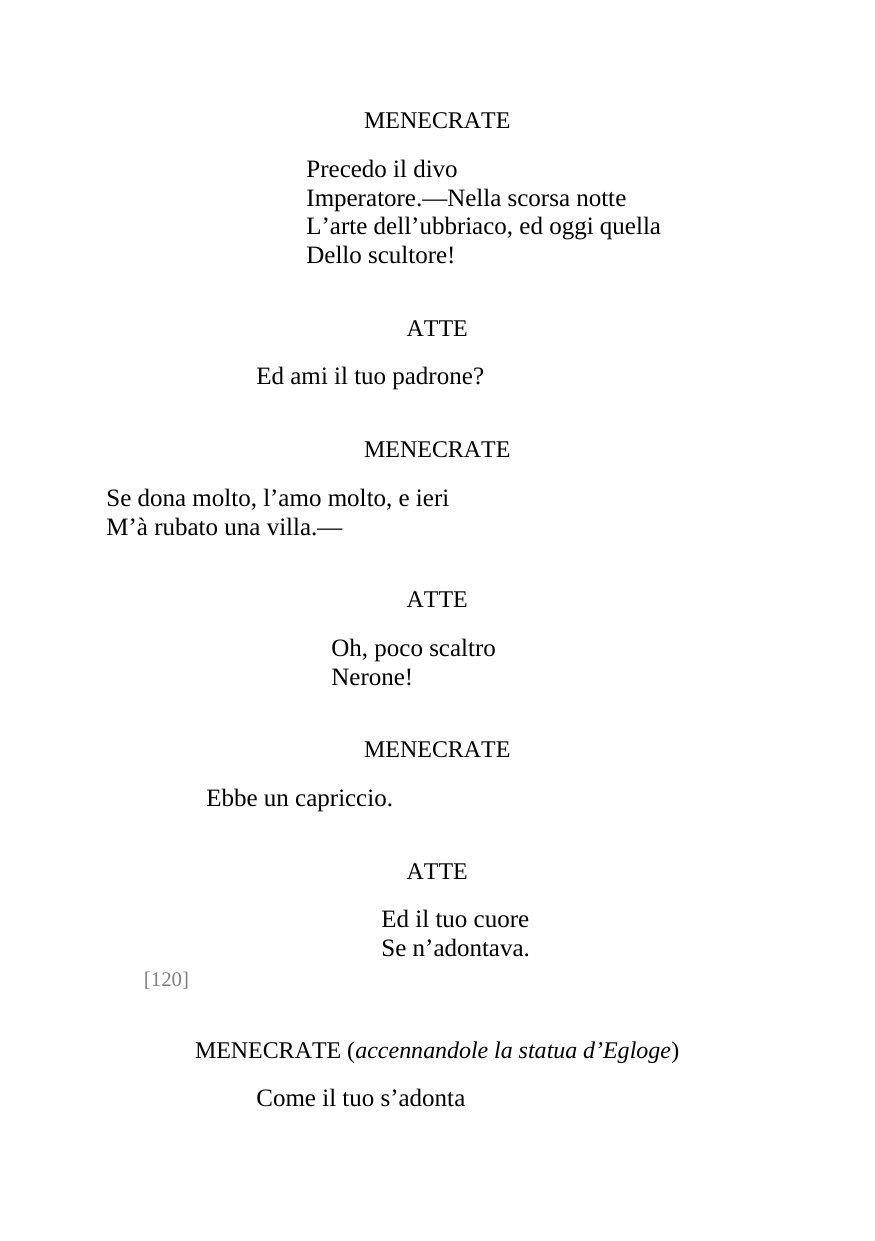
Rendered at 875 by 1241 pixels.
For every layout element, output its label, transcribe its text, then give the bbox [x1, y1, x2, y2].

text L’arte dell’ubbriaco, ed oggi quella [106, 211, 768, 240]
text Ebbe un capriccio. [106, 783, 768, 812]
text Imperatore.—Nella scorsa notte [106, 183, 768, 211]
text Se dona molto, l’amo molto, e ieri [106, 483, 768, 512]
text MENECRATE (accennandole la statua d’Egloge) [106, 1036, 768, 1063]
text [120] [106, 967, 768, 991]
text Come il tuo s’adonta [106, 1083, 768, 1112]
text Nerone! [106, 662, 768, 690]
text Precedo il divo [106, 154, 768, 183]
text ATTE [106, 585, 768, 613]
text ATTE [106, 314, 768, 341]
text Dello scultore! [106, 240, 768, 269]
text Se n’adontava. [106, 933, 768, 962]
text Ed il tuo cuore [106, 904, 768, 933]
text MENECRATE [106, 106, 768, 134]
text M’à rubato una villa.— [106, 512, 768, 540]
text Ed ami il tuo padrone? [106, 361, 768, 390]
text MENECRATE [106, 435, 768, 463]
text Oh, poco scaltro [106, 633, 768, 662]
text MENECRATE [106, 735, 768, 763]
text ATTE [106, 857, 768, 884]
